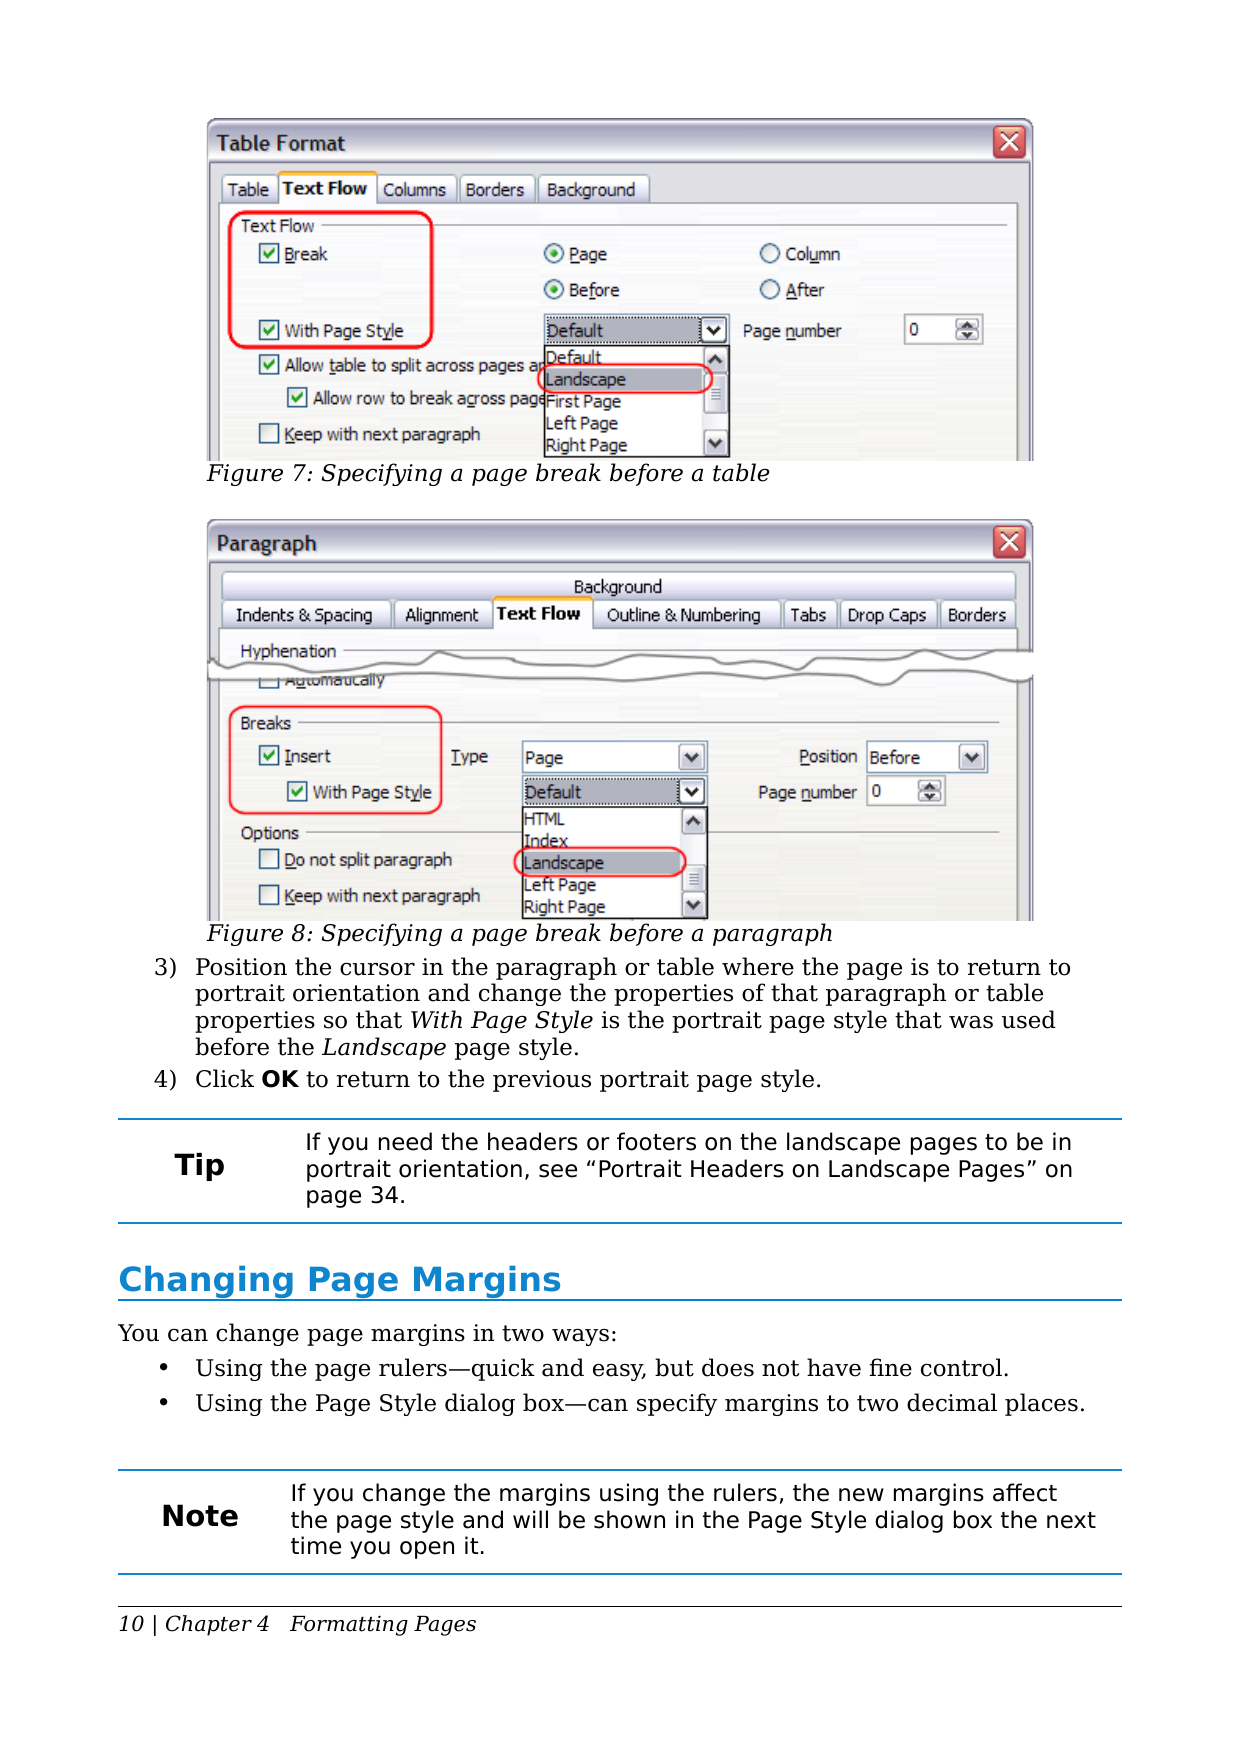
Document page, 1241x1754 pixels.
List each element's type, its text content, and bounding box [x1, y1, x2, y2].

list Using the Page Style dialog box—can specify margins to two decimal places. [156, 1389, 1122, 1418]
table_header If you change the margins using the rulers, the new margins affect the page style and will be shown in the Page Style dialog box the next time you open it. [281, 1471, 1122, 1573]
table_header Note [118, 1471, 281, 1573]
text Figure 8: Specifying a page break before a paragraph [207, 921, 1033, 947]
list Click OK to return to the previous portrait page style. [177, 1067, 1122, 1093]
list Position the cursor in the paragraph or table where the page is to return to portrait orientation and change the properties of that paragraph or table properties so that With Page Style is the portrait page style that was used before the Landscape page style. [177, 954, 1122, 1060]
picture [206, 118, 1034, 461]
subtitle Changing Page Margins [118, 1260, 1122, 1299]
table_header If you need the headers or footers on the landscape pages to be in portrait orientation, see “Portrait Headers on Landscape Pages” on page 34. [281, 1120, 1122, 1222]
list You can change page margins in two ways: [118, 1320, 1122, 1347]
list Using the page rulers—quick and easy, but does not have fine control. [156, 1353, 1122, 1382]
text Figure 7: Specifying a page break before a table [207, 461, 1033, 487]
table_header Tip [118, 1120, 281, 1222]
picture [206, 519, 1034, 921]
